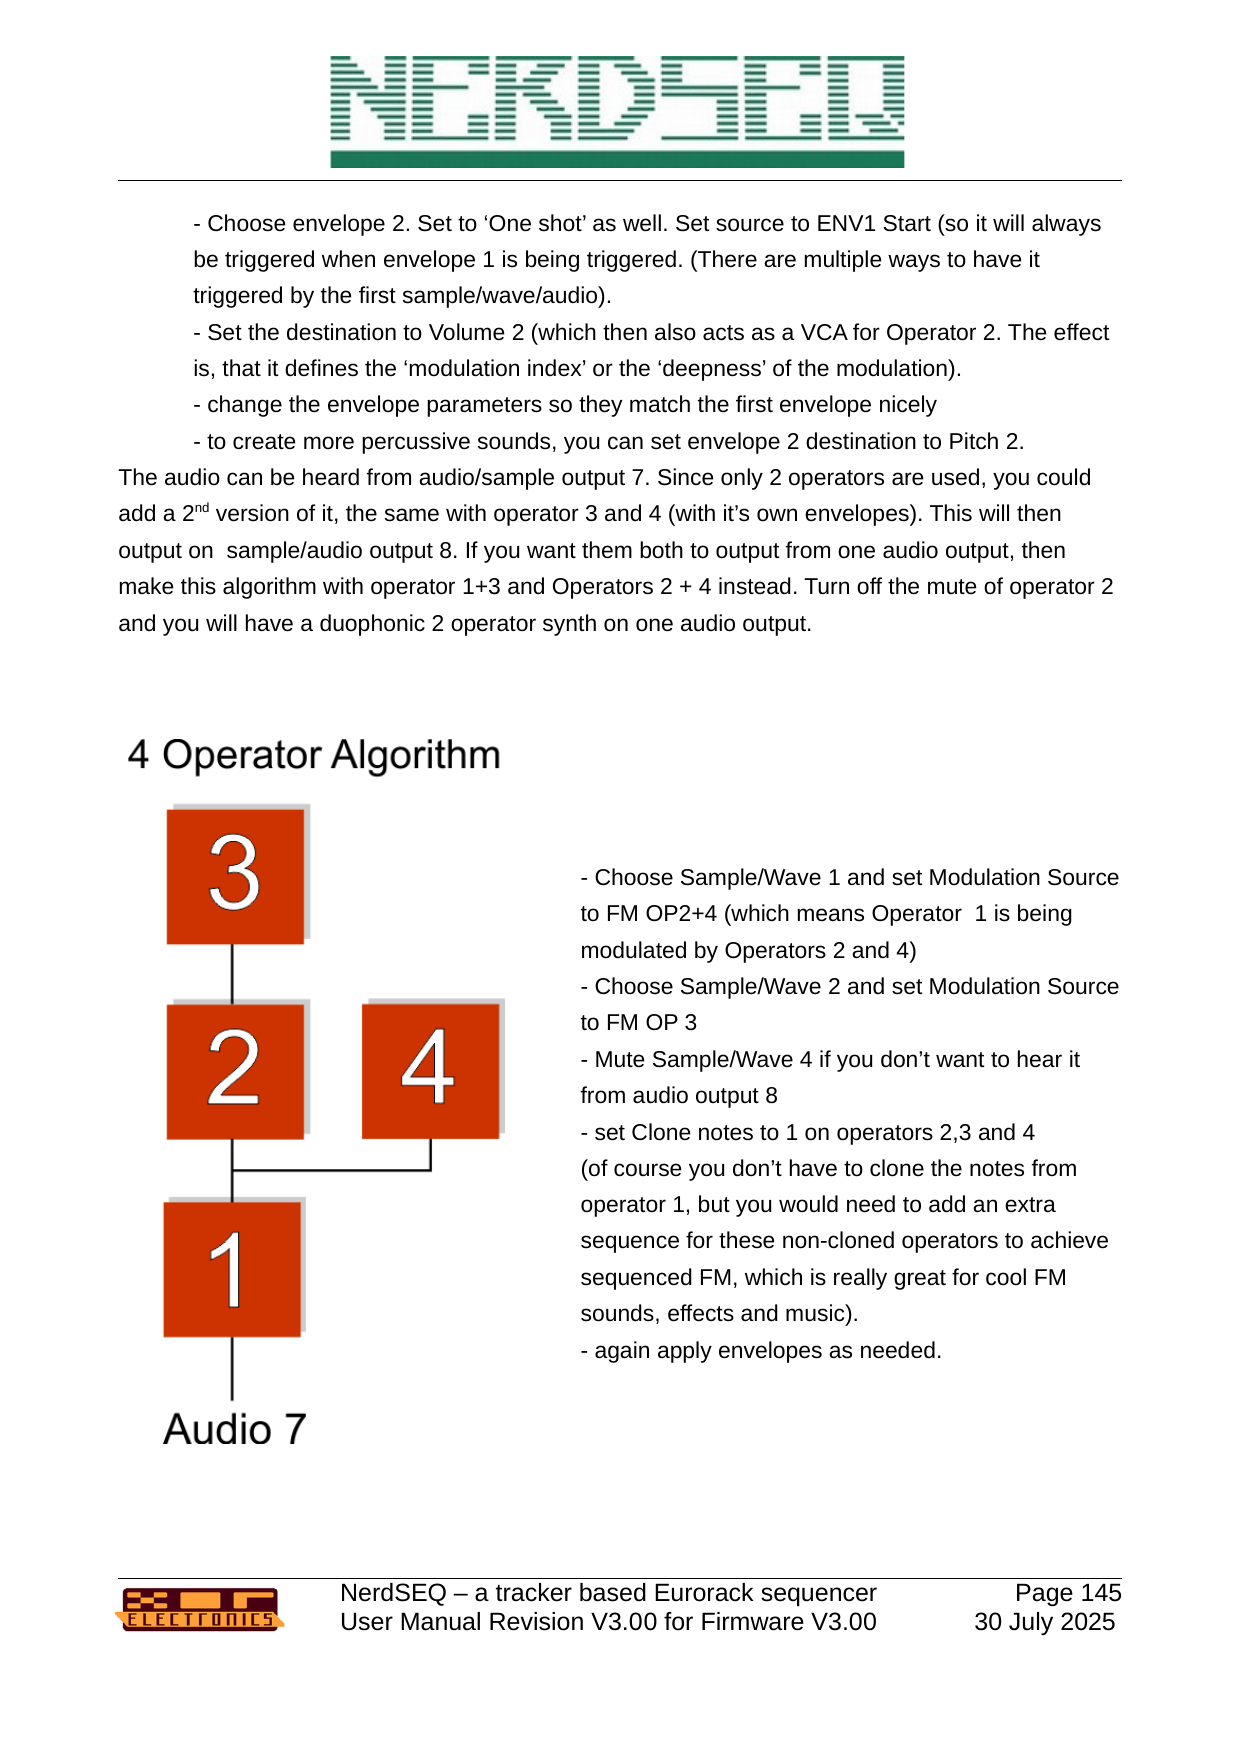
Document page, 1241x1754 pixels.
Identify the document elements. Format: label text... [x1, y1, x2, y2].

text - Choose Sample/Wave 2 and set Modulation Source to FM OP 3 [506, 973, 1122, 1036]
text - Choose envelope 2. Set to ‘One shot’ as well. Set source to ENV1 Start (so it will always be triggered when envelope 1 is being triggered. (There are multiple ways to have it triggered by the first sample/wave/audio). [193, 209, 1122, 309]
text The audio can be heard from audio/sample output 7. Since only 2 operators are used, you could add a 2nd version of it, the same with operator 3 and 4 (with it’s own envelopes). This will then output on sample/audio output 8. If you want them both to output from one audio output, then make this algorithm with operator 1+3 and Operators 2 + 4 instead. Turn off the mute of operator 2 and you will have a duophonic 2 operator synth on one audio output. [118, 464, 1122, 636]
text - set Clone notes to 1 on operators 2,3 and 4 [506, 1118, 1122, 1145]
text - again apply envelopes as needed. [506, 1337, 1122, 1363]
text (of course you don’t have to clone the notes from operator 1, but you would need to add an extra sequence for these non-cloned operators to achieve sequenced FM, which is really great for cool FM sounds, effects and music). [506, 1155, 1122, 1327]
text - Set the destination to Volume 2 (which then also acts as a VCA for Operator 2. The effect is, that it defines the ‘modulation index’ or the ‘deepness’ of the modulation). [193, 319, 1122, 381]
text - Choose Sample/Wave 1 and set Modulation Source to FM OP2+4 (which means Operator 1 is being modulated by Operators 2 and 4) [506, 864, 1122, 963]
picture [115, 1584, 285, 1634]
picture [330, 56, 905, 168]
text - change the envelope parameters so they match the first envelope nicely [193, 391, 1122, 418]
picture [128, 739, 506, 1444]
text - to create more percussive sounds, you can set envelope 2 destination to Pitch 2. [193, 428, 1122, 454]
text - Mute Sample/Wave 4 if you don’t want to hear it from audio output 8 [506, 1046, 1122, 1108]
